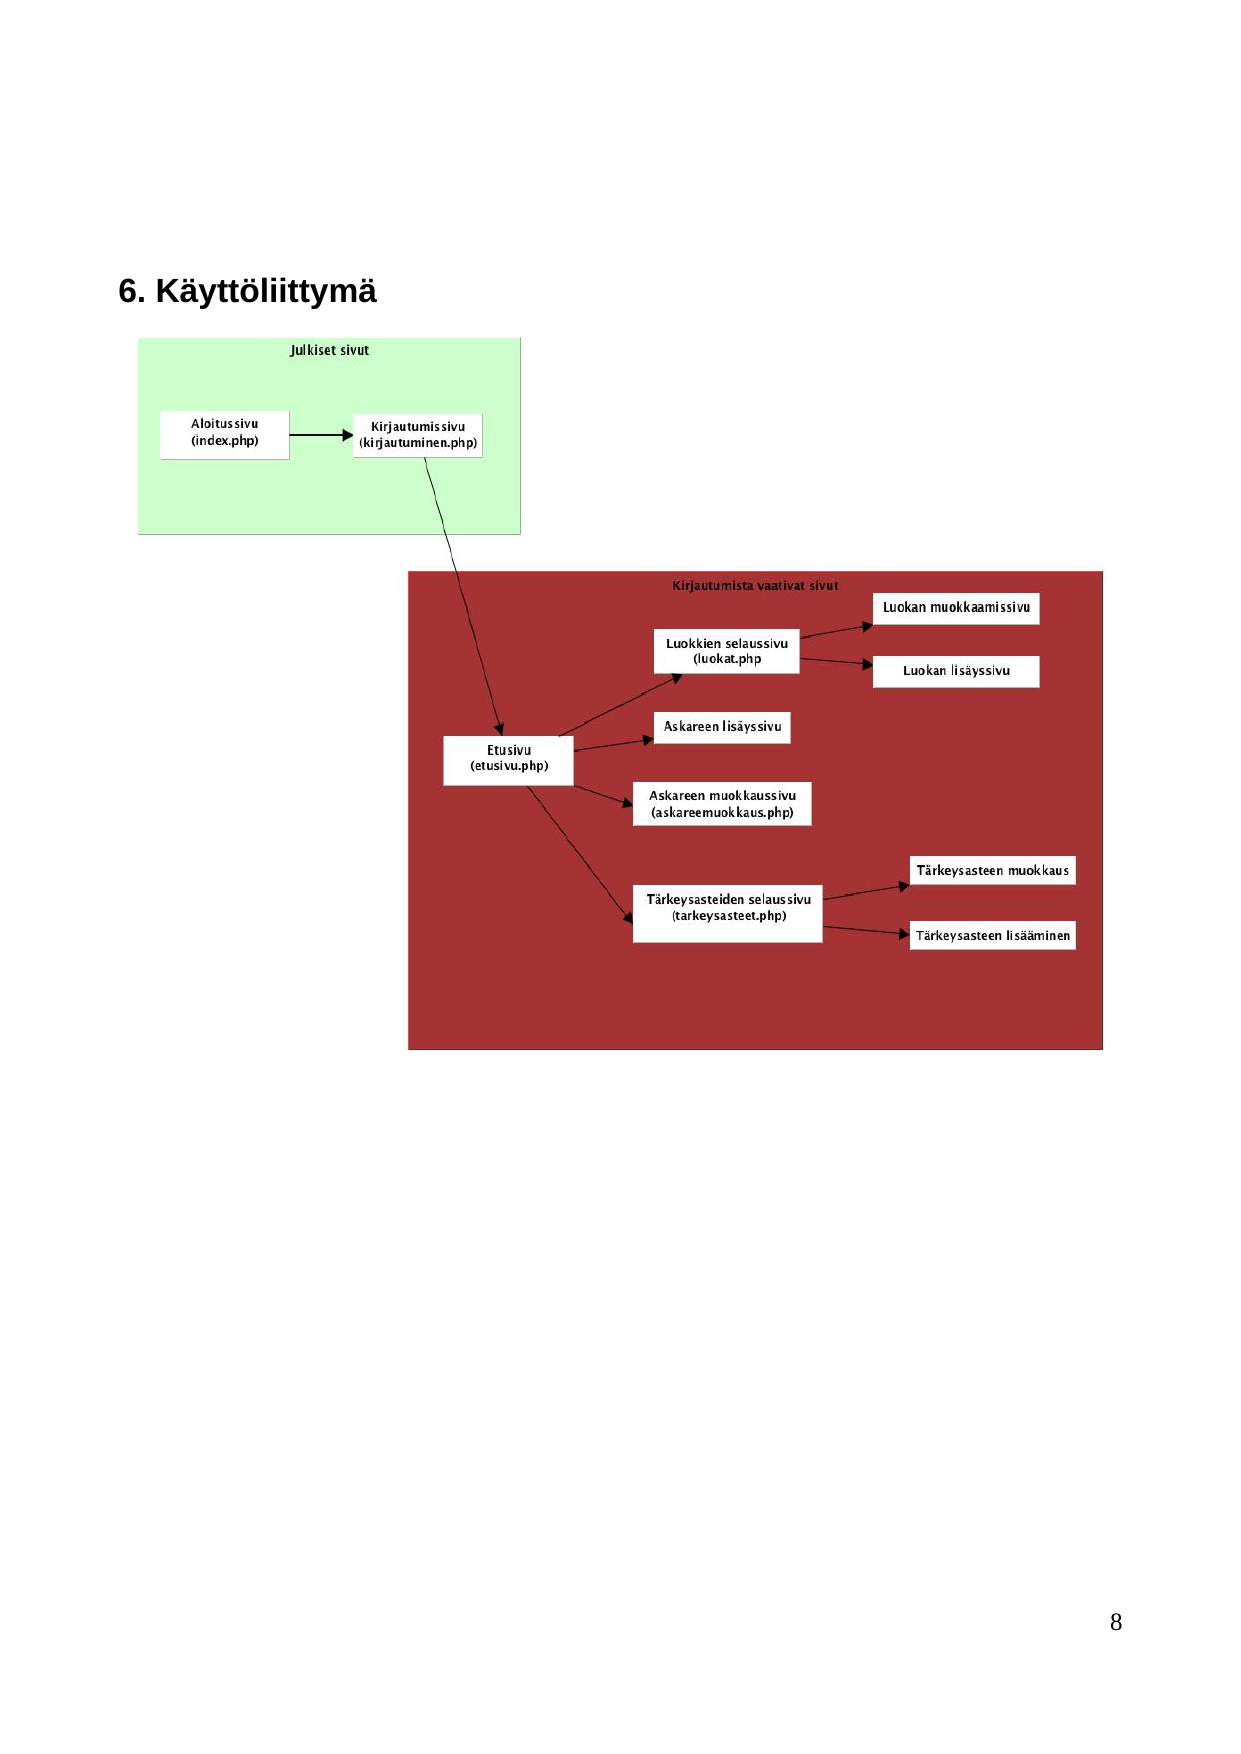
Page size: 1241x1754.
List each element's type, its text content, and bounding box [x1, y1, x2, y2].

picture [123, 321, 1117, 1068]
subtitle 6. Käyttöliittymä [118, 270, 1122, 309]
